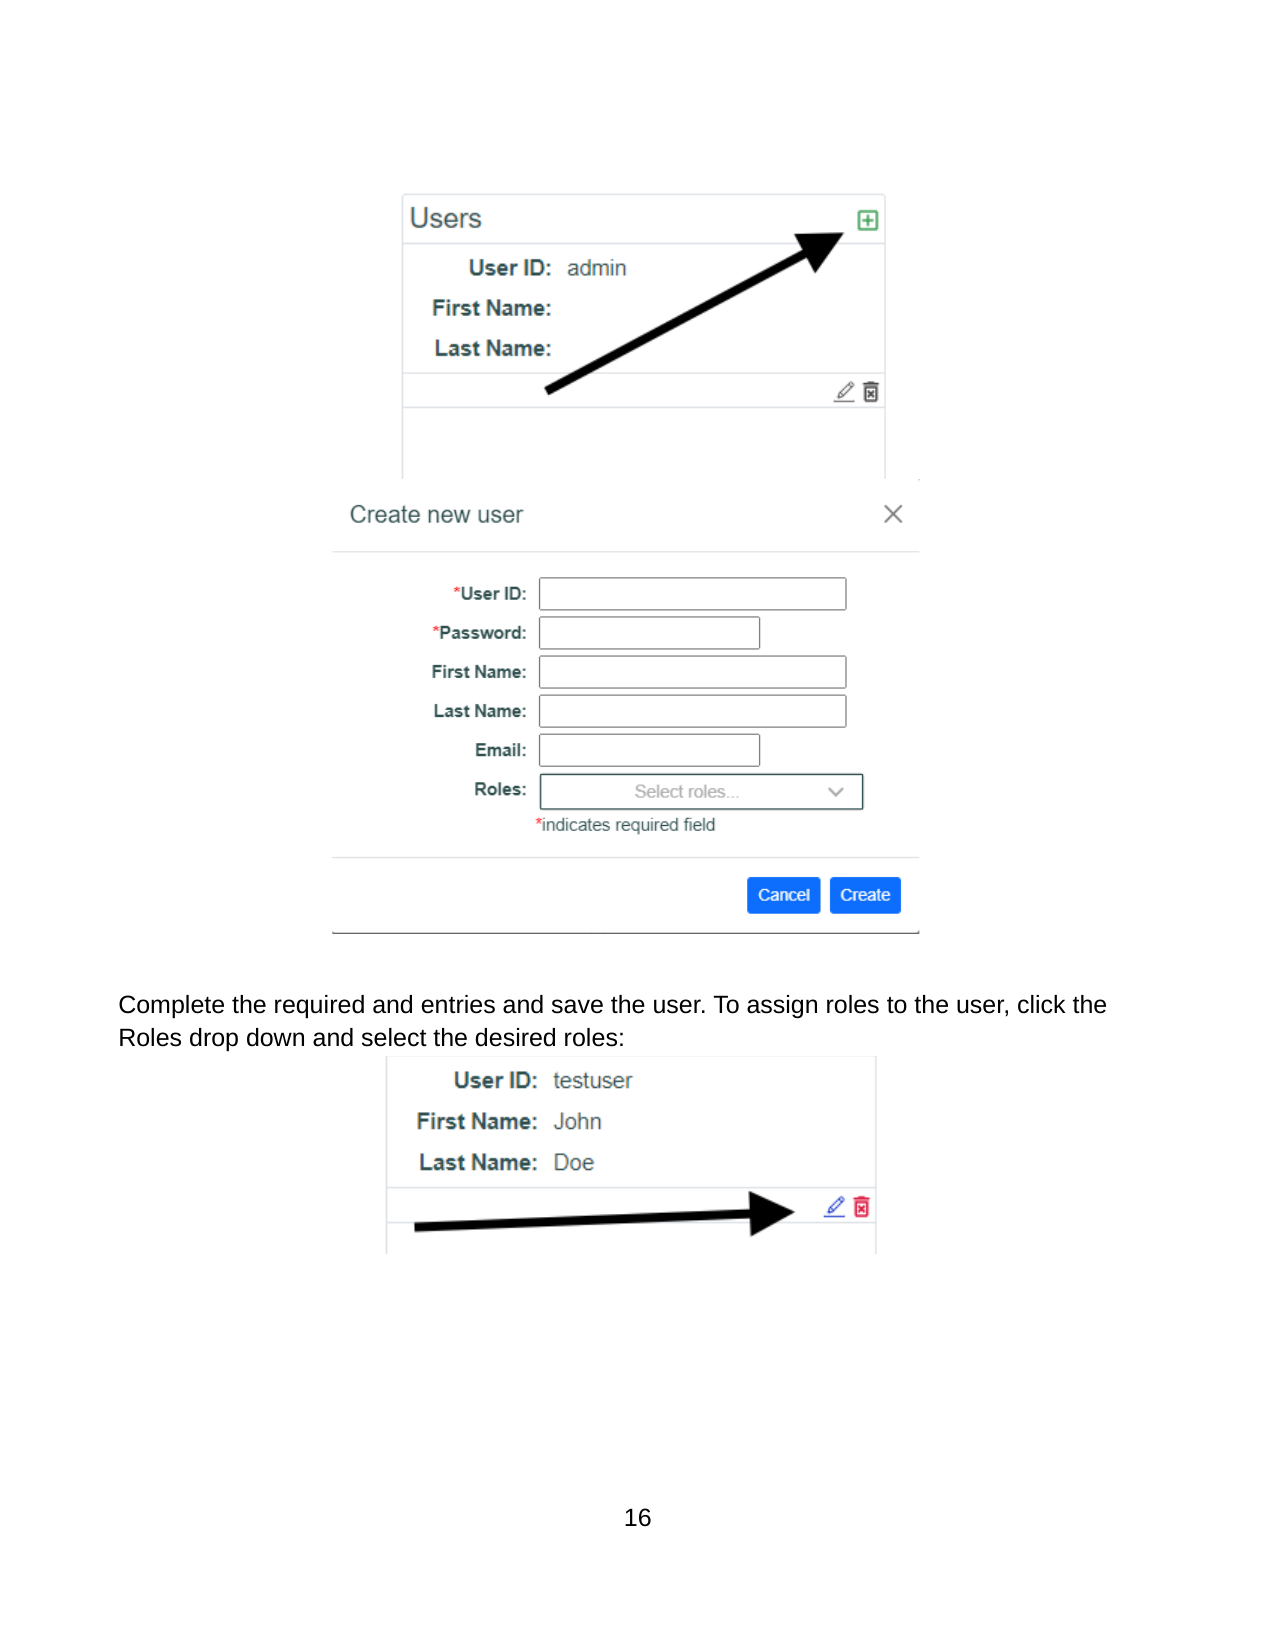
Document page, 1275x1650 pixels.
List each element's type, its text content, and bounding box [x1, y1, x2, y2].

text Complete the required and entries and save the user. To assign roles to the user, click the Roles drop down and select the desired roles: [118, 990, 1157, 1052]
picture [332, 167, 920, 934]
picture [383, 1056, 892, 1254]
